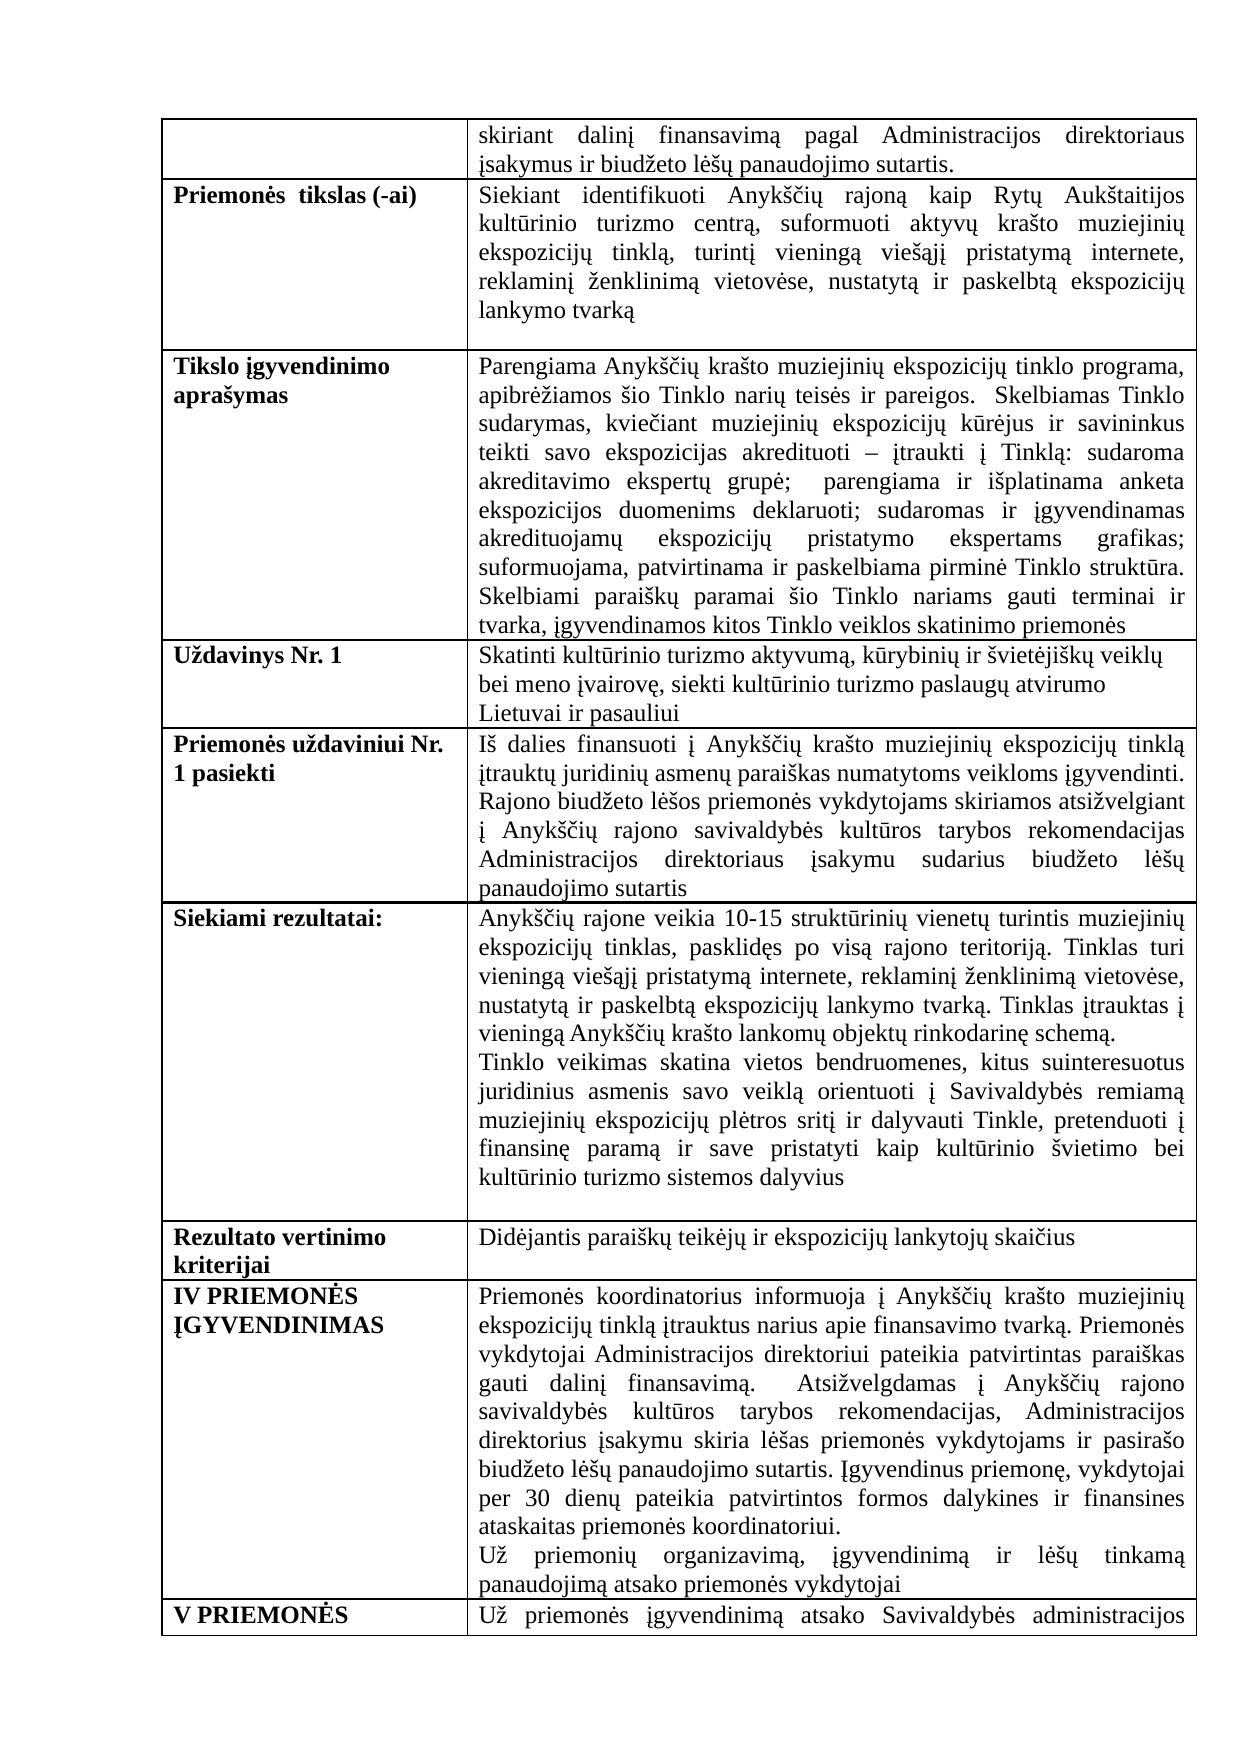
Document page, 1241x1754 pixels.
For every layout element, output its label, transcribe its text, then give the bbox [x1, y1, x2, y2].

table_cell Tikslo įgyvendinimo aprašymas [163, 351, 467, 638]
table_cell [163, 120, 467, 178]
table_cell Siekiant identifikuoti Anykščių rajoną kaip Rytų Aukštaitijos kultūrinio turizmo centrą, suformuoti aktyvų krašto muziejinių ekspozicijų tinklą, turintį vieningą viešąjį pristatymą internete, reklaminį ženklinimą vietovėse, nustatytą ir paskelbtą ekspozicijų lankymo tvarką [468, 180, 1196, 349]
table_cell Siekiami rezultatai: [163, 904, 467, 1220]
table_cell Skatinti kultūrinio turizmo aktyvumą, kūrybinių ir švietėjiškų veiklų bei meno įvairovę, siekti kultūrinio turizmo paslaugų atvirumo Lietuvai ir pasauliui [468, 641, 1196, 727]
table_cell IV PRIEMONĖS ĮGYVENDINIMAS [163, 1281, 467, 1598]
table_cell Uždavinys Nr. 1 [163, 641, 467, 727]
table_cell Priemonės tikslas (-ai) [163, 180, 467, 349]
table_cell skiriant dalinį finansavimą pagal Administracijos direktoriaus įsakymus ir biudžeto lėšų panaudojimo sutartis. [468, 120, 1196, 178]
table_cell Už priemonės įgyvendinimą atsako Savivaldybės administracijos [468, 1600, 1196, 1635]
table_cell Anykščių rajone veikia 10-15 struktūrinių vienetų turintis muziejinių ekspozicijų tinklas, pasklidęs po visą rajono teritoriją. Tinklas turi vieningą viešąjį pristatymą internete, reklaminį ženklinimą vietovėse, nustatytą ir paskelbtą ekspozicijų lankymo tvarką. Tinklas įtrauktas į vieningą Anykščių krašto lankomų objektų rinkodarinę schemą. Tinklo veikimas skatina vietos bendruomenes, kitus suinteresuotus juridinius asmenis savo veiklą orientuoti į Savivaldybės remiamą muziejinių ekspozicijų plėtros sritį ir dalyvauti Tinkle, pretenduoti į finansinę paramą ir save pristatyti kaip kultūrinio švietimo bei kultūrinio turizmo sistemos dalyvius [468, 904, 1196, 1220]
table_cell Parengiama Anykščių krašto muziejinių ekspozicijų tinklo programa, apibrėžiamos šio Tinklo narių teisės ir pareigos. Skelbiamas Tinklo sudarymas, kviečiant muziejinių ekspozicijų kūrėjus ir savininkus teikti savo ekspozicijas akredituoti – įtraukti į Tinklą: sudaroma akreditavimo ekspertų grupė; parengiama ir išplatinama anketa ekspozicijos duomenims deklaruoti; sudaromas ir įgyvendinamas akredituojamų ekspozicijų pristatymo ekspertams grafikas; suformuojama, patvirtinama ir paskelbiama pirminė Tinklo struktūra. Skelbiami paraiškų paramai šio Tinklo nariams gauti terminai ir tvarka, įgyvendinamos kitos Tinklo veiklos skatinimo priemonės [468, 351, 1196, 638]
table_cell Priemonės koordinatorius informuoja į Anykščių krašto muziejinių ekspozicijų tinklą įtrauktus narius apie finansavimo tvarką. Priemonės vykdytojai Administracijos direktoriui pateikia patvirtintas paraiškas gauti dalinį finansavimą. Atsižvelgdamas į Anykščių rajono savivaldybės kultūros tarybos rekomendacijas, Administracijos direktorius įsakymu skiria lėšas priemonės vykdytojams ir pasirašo biudžeto lėšų panaudojimo sutartis. Įgyvendinus priemonę, vykdytojai per 30 dienų pateikia patvirtintos formos dalykines ir finansines ataskaitas priemonės koordinatoriui. Už priemonių organizavimą, įgyvendinimą ir lėšų tinkamą panaudojimą atsako priemonės vykdytojai [468, 1281, 1196, 1598]
table_cell V PRIEMONĖS [163, 1600, 467, 1635]
table_cell Iš dalies finansuoti į Anykščių krašto muziejinių ekspozicijų tinklą įtrauktų juridinių asmenų paraiškas numatytoms veikloms įgyvendinti. Rajono biudžeto lėšos priemonės vykdytojams skiriamos atsižvelgiant į Anykščių rajono savivaldybės kultūros tarybos rekomendacijas Administracijos direktoriaus įsakymu sudarius biudžeto lėšų panaudojimo sutartis [468, 729, 1196, 901]
table_cell Rezultato vertinimo kriterijai [163, 1222, 467, 1279]
table_cell Priemonės uždaviniui Nr. 1 pasiekti [163, 729, 467, 901]
table_cell Didėjantis paraiškų teikėjų ir ekspozicijų lankytojų skaičius [468, 1222, 1196, 1279]
